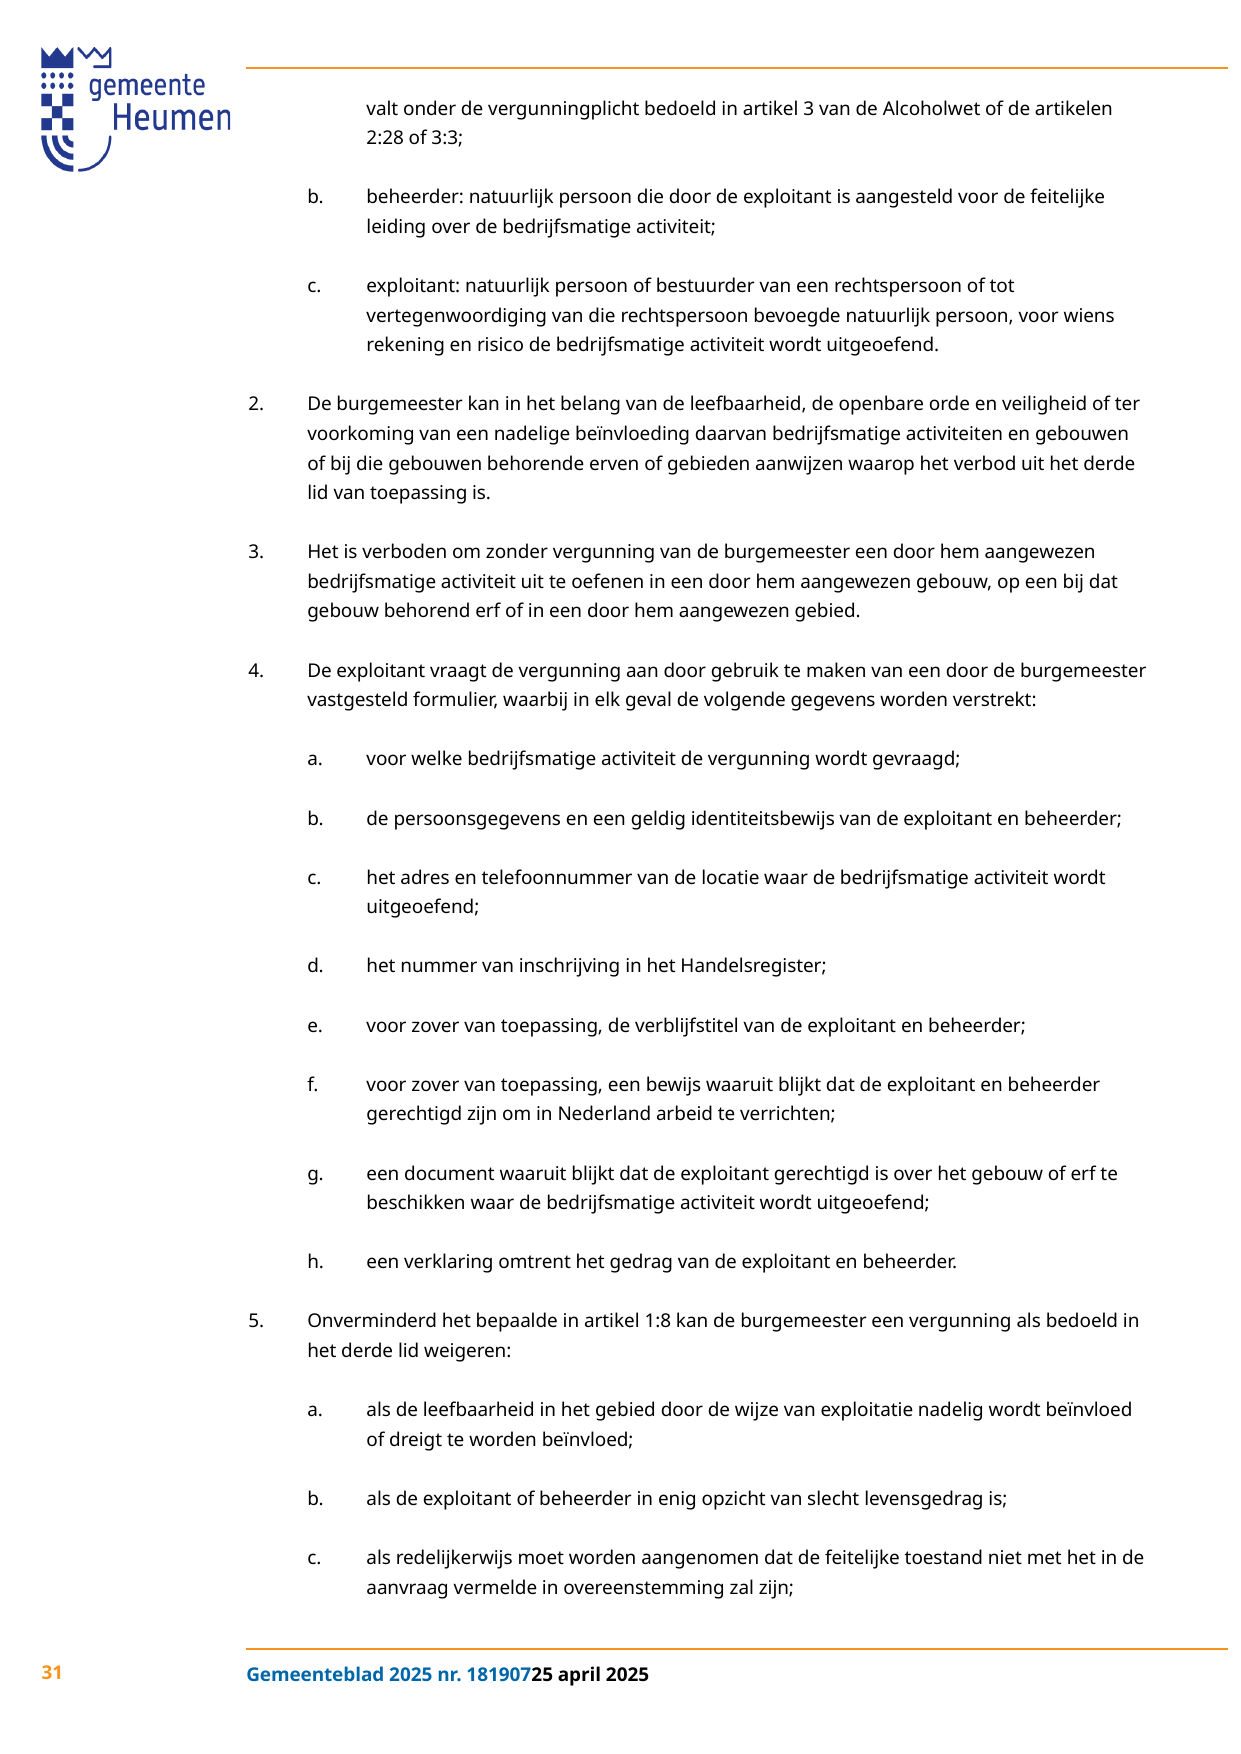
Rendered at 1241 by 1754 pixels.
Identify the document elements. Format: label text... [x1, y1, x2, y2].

list De exploitant vraagt de vergunning aan door gebruik te maken van een door de burgemeester vastgesteld formulier, waarbij in elk geval de volgende gegevens worden verstrekt: [248, 657, 1152, 712]
list het adres en telefoonnummer van de locatie waar de bedrijfsmatige activiteit wordt uitgeoefend; [307, 864, 1152, 919]
picture [41, 47, 231, 172]
list beheerder: natuurlijk persoon die door de exploitant is aangesteld voor de feitelijke leiding over de bedrijfsmatige activiteit; [307, 183, 1152, 239]
list voor zover van toepassing, de verblijfstitel van de exploitant en beheerder; [307, 1012, 1152, 1038]
list voor welke bedrijfsmatige activiteit de vergunning wordt gevraagd; [307, 746, 1152, 771]
list de persoonsgegevens en een geldig identiteitsbewijs van de exploitant en beheerder; [307, 805, 1152, 831]
list als de leefbaarheid in het gebied door de wijze van exploitatie nadelig wordt beïnvloed of dreigt te worden beïnvloed; [307, 1396, 1152, 1452]
list Het is verboden om zonder vergunning van de burgemeester een door hem aangewezen bedrijfsmatige activiteit uit te oefenen in een door hem aangewezen gebouw, op een bij dat gebouw behorend erf of in een door hem aangewezen gebied. [248, 538, 1152, 623]
list als redelijkerwijs moet worden aangenomen dat de feitelijke toestand niet met het in de aanvraag vermelde in overeenstemming zal zijn; [307, 1544, 1152, 1600]
list het nummer van inschrijving in het Handelsregister; [307, 953, 1152, 978]
list als de exploitant of beheerder in enig opzicht van slecht levensgedrag is; [307, 1485, 1152, 1511]
list een document waaruit blijkt dat de exploitant gerechtigd is over het gebouw of erf te beschikken waar de bedrijfsmatige activiteit wordt uitgeoefend; [307, 1160, 1152, 1215]
list De burgemeester kan in het belang van de leefbaarheid, de openbare orde en veiligheid of ter voorkoming van een nadelige beïnvloeding daarvan bedrijfsmatige activiteiten en gebouwen of bij die gebouwen behorende erven of gebieden aanwijzen waarop het verbod uit het derde lid van toepassing is. [248, 391, 1152, 505]
list valt onder de vergunningplicht bedoeld in artikel 3 van de Alcoholwet of de artikelen 2:28 of 3:3; [307, 95, 1152, 150]
list een verklaring omtrent het gedrag van de exploitant en beheerder. [307, 1248, 1152, 1274]
list voor zover van toepassing, een bewijs waaruit blijkt dat de exploitant en beheerder gerechtigd zijn om in Nederland arbeid te verrichten; [307, 1071, 1152, 1126]
list Onverminderd het bepaalde in artikel 1:8 kan de burgemeester een vergunning als bedoeld in het derde lid weigeren: [248, 1308, 1152, 1363]
list exploitant: natuurlijk persoon of bestuurder van een rechtspersoon of tot vertegenwoordiging van die rechtspersoon bevoegde natuurlijk persoon, voor wiens rekening en risico de bedrijfsmatige activiteit wordt uitgeoefend. [307, 272, 1152, 357]
